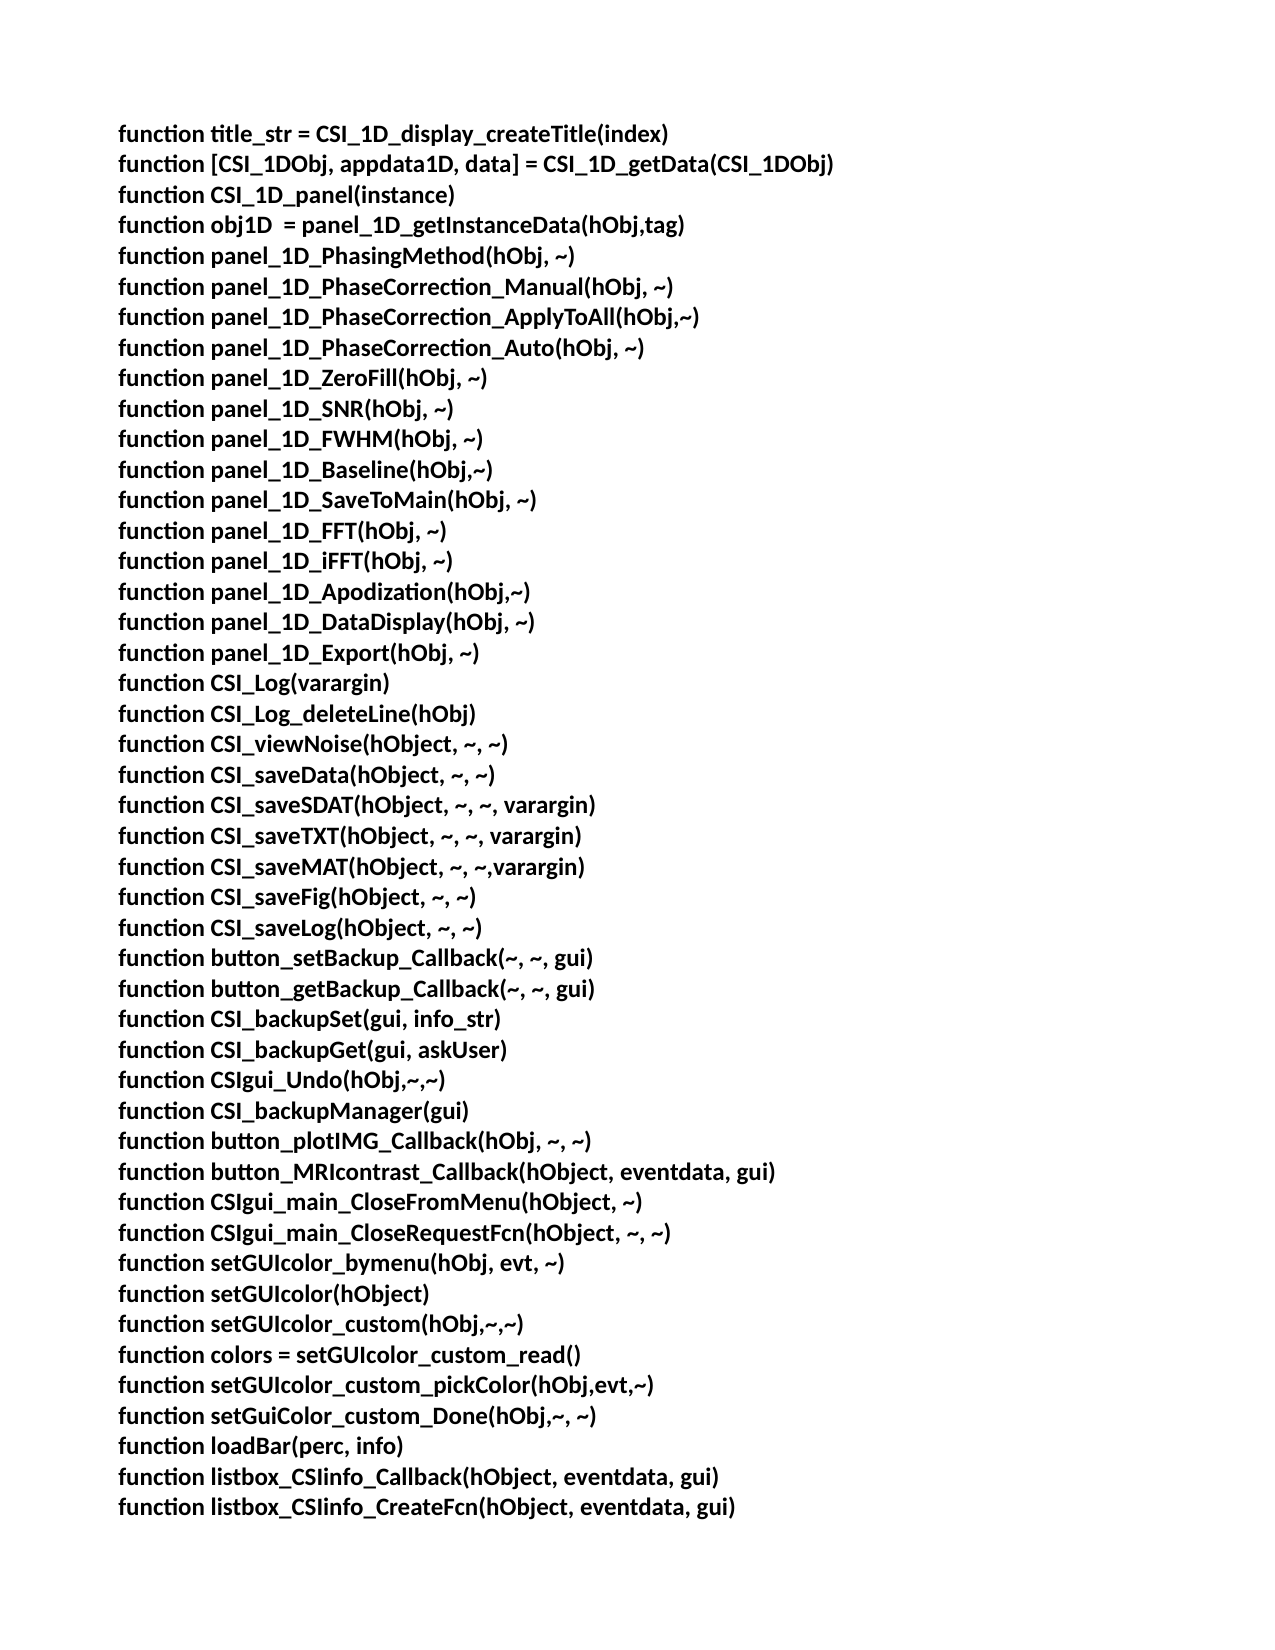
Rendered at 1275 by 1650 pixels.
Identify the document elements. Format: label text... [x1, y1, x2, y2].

text function setGUIcolor_custom_pickColor(hObj,evt,~) [118, 1369, 1157, 1400]
text function CSI_saveTXT(hObject, ~, ~, varargin) [118, 820, 1157, 851]
text function panel_1D_SaveToMain(hObj, ~) [118, 484, 1157, 515]
text function CSIgui_main_CloseFromMenu(hObject, ~) [118, 1186, 1157, 1217]
text function button_plotIMG_Callback(hObj, ~, ~) [118, 1125, 1157, 1156]
text function CSI_saveData(hObject, ~, ~) [118, 759, 1157, 789]
text function loadBar(perc, info) [118, 1431, 1157, 1461]
text function CSI_saveMAT(hObject, ~, ~,varargin) [118, 851, 1157, 881]
text function panel_1D_iFFT(hObj, ~) [118, 545, 1157, 576]
text function panel_1D_DataDisplay(hObj, ~) [118, 606, 1157, 637]
text function button_MRIcontrast_Callback(hObject, eventdata, gui) [118, 1156, 1157, 1186]
text function title_str = CSI_1D_display_createTitle(index) [118, 118, 1157, 149]
text function [CSI_1DObj, appdata1D, data] = CSI_1D_getData(CSI_1DObj) [118, 149, 1157, 179]
text function listbox_CSIinfo_Callback(hObject, eventdata, gui) [118, 1461, 1157, 1492]
text function CSI_saveFig(hObject, ~, ~) [118, 881, 1157, 912]
text function setGUIcolor_bymenu(hObj, evt, ~) [118, 1247, 1157, 1278]
text function button_getBackup_Callback(~, ~, gui) [118, 973, 1157, 1003]
text function CSIgui_Undo(hObj,~,~) [118, 1064, 1157, 1095]
text function panel_1D_ZeroFill(hObj, ~) [118, 362, 1157, 393]
text function panel_1D_Export(hObj, ~) [118, 637, 1157, 667]
text function panel_1D_PhasingMethod(hObj, ~) [118, 240, 1157, 271]
text function CSI_saveSDAT(hObject, ~, ~, varargin) [118, 789, 1157, 820]
text function panel_1D_PhaseCorrection_Auto(hObj, ~) [118, 332, 1157, 362]
text function panel_1D_FFT(hObj, ~) [118, 515, 1157, 545]
text function obj1D = panel_1D_getInstanceData(hObj,tag) [118, 210, 1157, 240]
text function CSI_backupSet(gui, info_str) [118, 1003, 1157, 1034]
text function panel_1D_PhaseCorrection_Manual(hObj, ~) [118, 271, 1157, 301]
text function listbox_CSIinfo_CreateFcn(hObject, eventdata, gui) [118, 1492, 1157, 1522]
text function CSIgui_main_CloseRequestFcn(hObject, ~, ~) [118, 1217, 1157, 1247]
text function button_setBackup_Callback(~, ~, gui) [118, 942, 1157, 973]
text function colors = setGUIcolor_custom_read() [118, 1339, 1157, 1369]
text function setGuiColor_custom_Done(hObj,~, ~) [118, 1400, 1157, 1431]
text function CSI_viewNoise(hObject, ~, ~) [118, 728, 1157, 759]
text function CSI_backupGet(gui, askUser) [118, 1034, 1157, 1064]
text function setGUIcolor(hObject) [118, 1278, 1157, 1308]
text function panel_1D_Baseline(hObj,~) [118, 454, 1157, 484]
text function CSI_1D_panel(instance) [118, 179, 1157, 210]
text function panel_1D_PhaseCorrection_ApplyToAll(hObj,~) [118, 301, 1157, 332]
text function panel_1D_SNR(hObj, ~) [118, 393, 1157, 423]
text function panel_1D_FWHM(hObj, ~) [118, 423, 1157, 454]
text function CSI_Log(varargin) [118, 667, 1157, 698]
text function CSI_saveLog(hObject, ~, ~) [118, 912, 1157, 942]
text function CSI_Log_deleteLine(hObj) [118, 698, 1157, 728]
text function setGUIcolor_custom(hObj,~,~) [118, 1308, 1157, 1339]
text function panel_1D_Apodization(hObj,~) [118, 576, 1157, 606]
text function CSI_backupManager(gui) [118, 1095, 1157, 1125]
